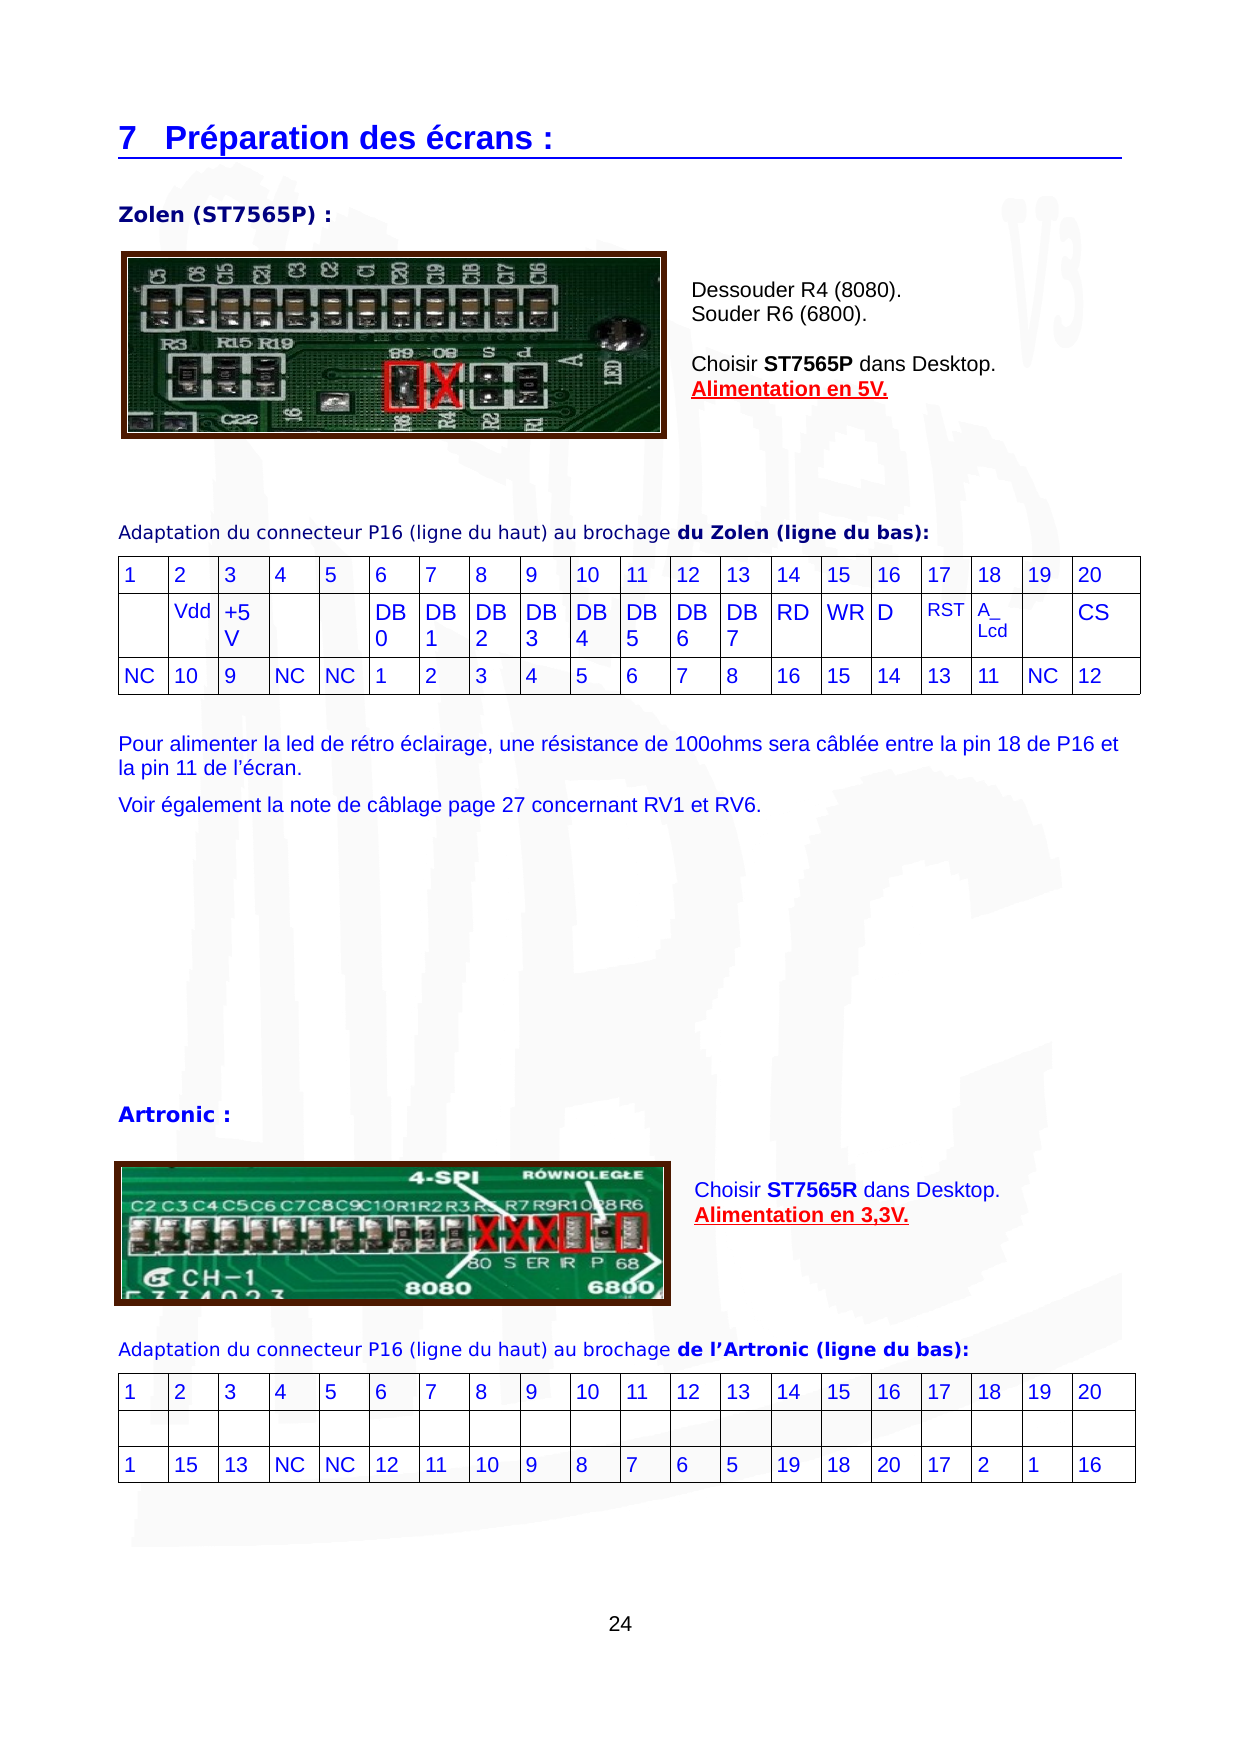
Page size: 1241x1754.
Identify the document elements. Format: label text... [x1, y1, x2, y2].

table_header 2 [169, 1374, 218, 1409]
text Choisir ST7565P dans Desktop. [667, 351, 1122, 376]
table_header 10 [571, 1374, 620, 1409]
table_cell 9 [521, 1447, 570, 1482]
table_cell WR [822, 594, 871, 657]
table_header 1 [119, 557, 168, 593]
table_cell [320, 1411, 369, 1446]
table_cell NC [320, 658, 369, 693]
subtitle Zolen (ST7565P) : [118, 202, 1122, 227]
table_header 8 [470, 1374, 520, 1409]
table_header 13 [721, 1374, 771, 1409]
table_cell 15 [822, 658, 871, 693]
table_cell Vdd [169, 594, 218, 657]
subtitle 7 Préparation des écrans : [118, 118, 1122, 157]
table_cell [872, 1411, 921, 1446]
table_cell 15 [169, 1447, 218, 1482]
table_header 11 [621, 557, 670, 593]
table_cell NC [320, 1447, 369, 1482]
table_cell 11 [420, 1447, 469, 1482]
table_header 5 [320, 1374, 369, 1409]
table_header 13 [721, 557, 771, 593]
table_cell [119, 1411, 168, 1446]
table_header 17 [922, 1374, 971, 1409]
table_header 7 [420, 557, 469, 593]
table_header 14 [772, 1374, 821, 1409]
table_cell [270, 594, 319, 657]
table_cell 11 [972, 658, 1022, 693]
table_cell [370, 1411, 419, 1446]
table_cell [571, 1411, 620, 1446]
text Pour alimenter la led de rétro éclairage, une résistance de 100ohms sera câblée entre la pin 18 de P16 et la pin 11 de l’écran. [118, 731, 1122, 780]
table_header 6 [370, 557, 419, 593]
table_cell 8 [721, 658, 771, 693]
table_cell 12 [370, 1447, 419, 1482]
text Souder R6 (6800). [667, 302, 1122, 326]
table_header 19 [1023, 1374, 1072, 1409]
table_cell 3 [470, 658, 520, 693]
table_cell 12 [1073, 658, 1140, 693]
table_cell [1073, 1411, 1135, 1446]
text Adaptation du connecteur P16 (ligne du haut) au brochage du Zolen (ligne du bas): [118, 522, 1122, 544]
table_cell [320, 594, 369, 657]
table_header 19 [1023, 557, 1072, 593]
table_cell DB3 [521, 594, 570, 657]
table_cell 18 [822, 1447, 871, 1482]
table_header 4 [270, 557, 319, 593]
table_cell 7 [621, 1447, 670, 1482]
table_cell 5 [571, 658, 620, 693]
table_cell DB4 [571, 594, 620, 657]
table_cell 1 [119, 1447, 168, 1482]
text Choisir ST7565R dans Desktop. [671, 1178, 1122, 1202]
text Voir également la note de câblage page 27 concernant RV1 et RV6. [118, 793, 1122, 817]
table_cell D [872, 594, 921, 657]
table_cell NC [1023, 658, 1072, 693]
table_cell 19 [772, 1447, 821, 1482]
table_cell [420, 1411, 469, 1446]
table_cell +5V [219, 594, 269, 657]
table_header 16 [872, 1374, 921, 1409]
table_cell 14 [872, 658, 921, 693]
table_cell NC [270, 658, 319, 693]
table_header 16 [872, 557, 921, 593]
table_header 7 [420, 1374, 469, 1409]
table_cell 20 [872, 1447, 921, 1482]
table_header 20 [1073, 557, 1140, 593]
table_cell RD [772, 594, 821, 657]
subtitle Artronic : [118, 1103, 1122, 1128]
table_cell [219, 1411, 269, 1446]
table_cell 7 [671, 658, 720, 693]
table_cell [772, 1411, 821, 1446]
table_cell [1023, 1411, 1072, 1446]
table_header 18 [972, 557, 1022, 593]
table_cell [119, 594, 168, 657]
table_header 12 [671, 557, 720, 593]
table_cell [671, 1411, 720, 1446]
table_header 2 [169, 557, 218, 593]
table_cell 13 [922, 658, 971, 693]
table_cell [270, 1411, 319, 1446]
table_header 3 [219, 1374, 269, 1409]
table_cell A_ Lcd [972, 594, 1022, 657]
table_header 15 [822, 1374, 871, 1409]
text Dessouder R4 (8080). [667, 277, 1122, 302]
table_header 3 [219, 557, 269, 593]
table_cell 9 [219, 658, 269, 693]
table_cell 17 [922, 1447, 971, 1482]
table_cell [169, 1411, 218, 1446]
table_cell 8 [571, 1447, 620, 1482]
table_cell [972, 1411, 1022, 1446]
table_cell 16 [772, 658, 821, 693]
table_cell [822, 1411, 871, 1446]
table_header 8 [470, 557, 520, 593]
table_cell 2 [420, 658, 469, 693]
text Adaptation du connecteur P16 (ligne du haut) au brochage de l’Artronic (ligne du bas): [118, 1339, 1122, 1361]
table_cell DB7 [721, 594, 771, 657]
table_cell [521, 1411, 570, 1446]
table_header 14 [772, 557, 821, 593]
text Alimentation en 3,3V. [671, 1202, 1122, 1227]
table_header 4 [270, 1374, 319, 1409]
table_cell 1 [1023, 1447, 1072, 1482]
text Alimentation en 5V. [667, 376, 1122, 400]
table_cell 13 [219, 1447, 269, 1482]
table_cell 16 [1073, 1447, 1135, 1482]
table_header 5 [320, 557, 369, 593]
table_header 15 [822, 557, 871, 593]
table_cell DB2 [470, 594, 520, 657]
table_cell DB5 [621, 594, 670, 657]
table_cell NC [270, 1447, 319, 1482]
table_cell 5 [721, 1447, 771, 1482]
table_header 17 [922, 557, 971, 593]
table_header 9 [521, 1374, 570, 1409]
picture [129, 258, 659, 432]
table_cell [721, 1411, 771, 1446]
table_header 1 [119, 1374, 168, 1409]
table_cell 6 [671, 1447, 720, 1482]
table_cell 4 [521, 658, 570, 693]
table_header 10 [571, 557, 620, 593]
table_cell 10 [470, 1447, 520, 1482]
table_cell [621, 1411, 670, 1446]
table_cell DB0 [370, 594, 419, 657]
table_cell [470, 1411, 520, 1446]
table_cell [1023, 594, 1072, 657]
table_cell 10 [169, 658, 218, 693]
table_header 20 [1073, 1374, 1135, 1409]
table_header 9 [521, 557, 570, 593]
table_cell CS [1073, 594, 1140, 657]
table_cell DB6 [671, 594, 720, 657]
table_cell 2 [972, 1447, 1022, 1482]
picture [122, 1168, 662, 1298]
table_header 6 [370, 1374, 419, 1409]
table_cell RST [922, 594, 971, 657]
table_header 12 [671, 1374, 720, 1409]
table_header 11 [621, 1374, 670, 1409]
table_cell NC [119, 658, 168, 693]
table_cell 1 [370, 658, 419, 693]
table_cell DB1 [420, 594, 469, 657]
table_cell [922, 1411, 971, 1446]
table_cell 6 [621, 658, 670, 693]
table_header 18 [972, 1374, 1022, 1409]
